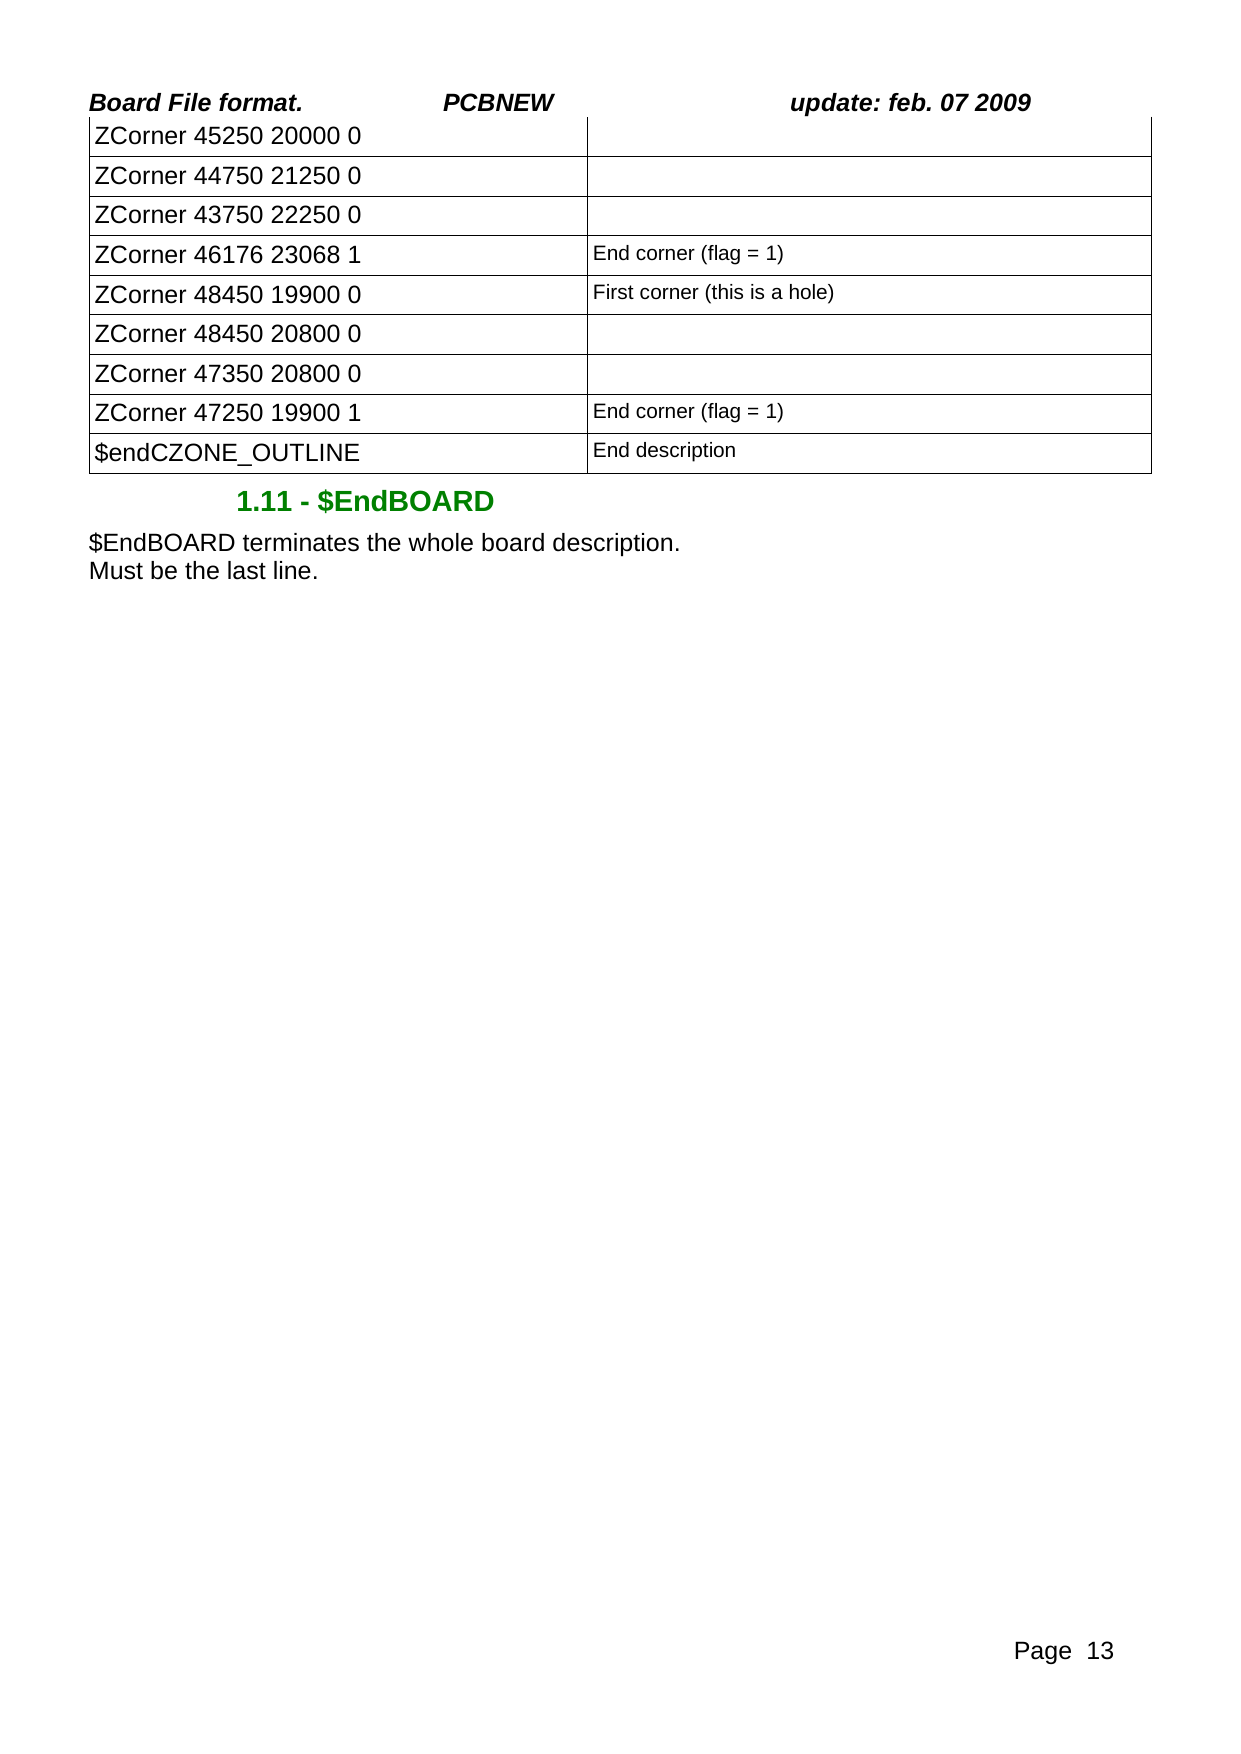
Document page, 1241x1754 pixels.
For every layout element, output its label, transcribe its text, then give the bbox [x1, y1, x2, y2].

table_cell First corner (this is a hole) [588, 276, 1151, 314]
table_cell $endCZONE_OUTLINE [90, 434, 587, 473]
table_cell [588, 315, 1151, 354]
table_cell End corner (flag = 1) [588, 395, 1151, 433]
table_cell [588, 355, 1151, 394]
table_cell [588, 197, 1151, 235]
table_cell ZCorner 47350 20800 0 [90, 355, 587, 394]
table_cell ZCorner 48450 19900 0 [90, 276, 587, 314]
table_cell ZCorner 43750 22250 0 [90, 197, 587, 235]
table_cell ZCorner 46176 23068 1 [90, 236, 587, 275]
table_cell [588, 157, 1151, 196]
subtitle $EndBOARD [162, 484, 1152, 517]
table_cell [588, 117, 1151, 156]
table_cell End description [588, 434, 1151, 473]
table_cell ZCorner 44750 21250 0 [90, 157, 587, 196]
table_cell End corner (flag = 1) [588, 236, 1151, 275]
text Must be the last line. [88, 557, 1152, 585]
table_cell ZCorner 48450 20800 0 [90, 315, 587, 354]
table_cell ZCorner 45250 20000 0 [90, 117, 587, 156]
text $EndBOARD terminates the whole board description. [88, 529, 1152, 557]
table_cell ZCorner 47250 19900 1 [90, 395, 587, 433]
